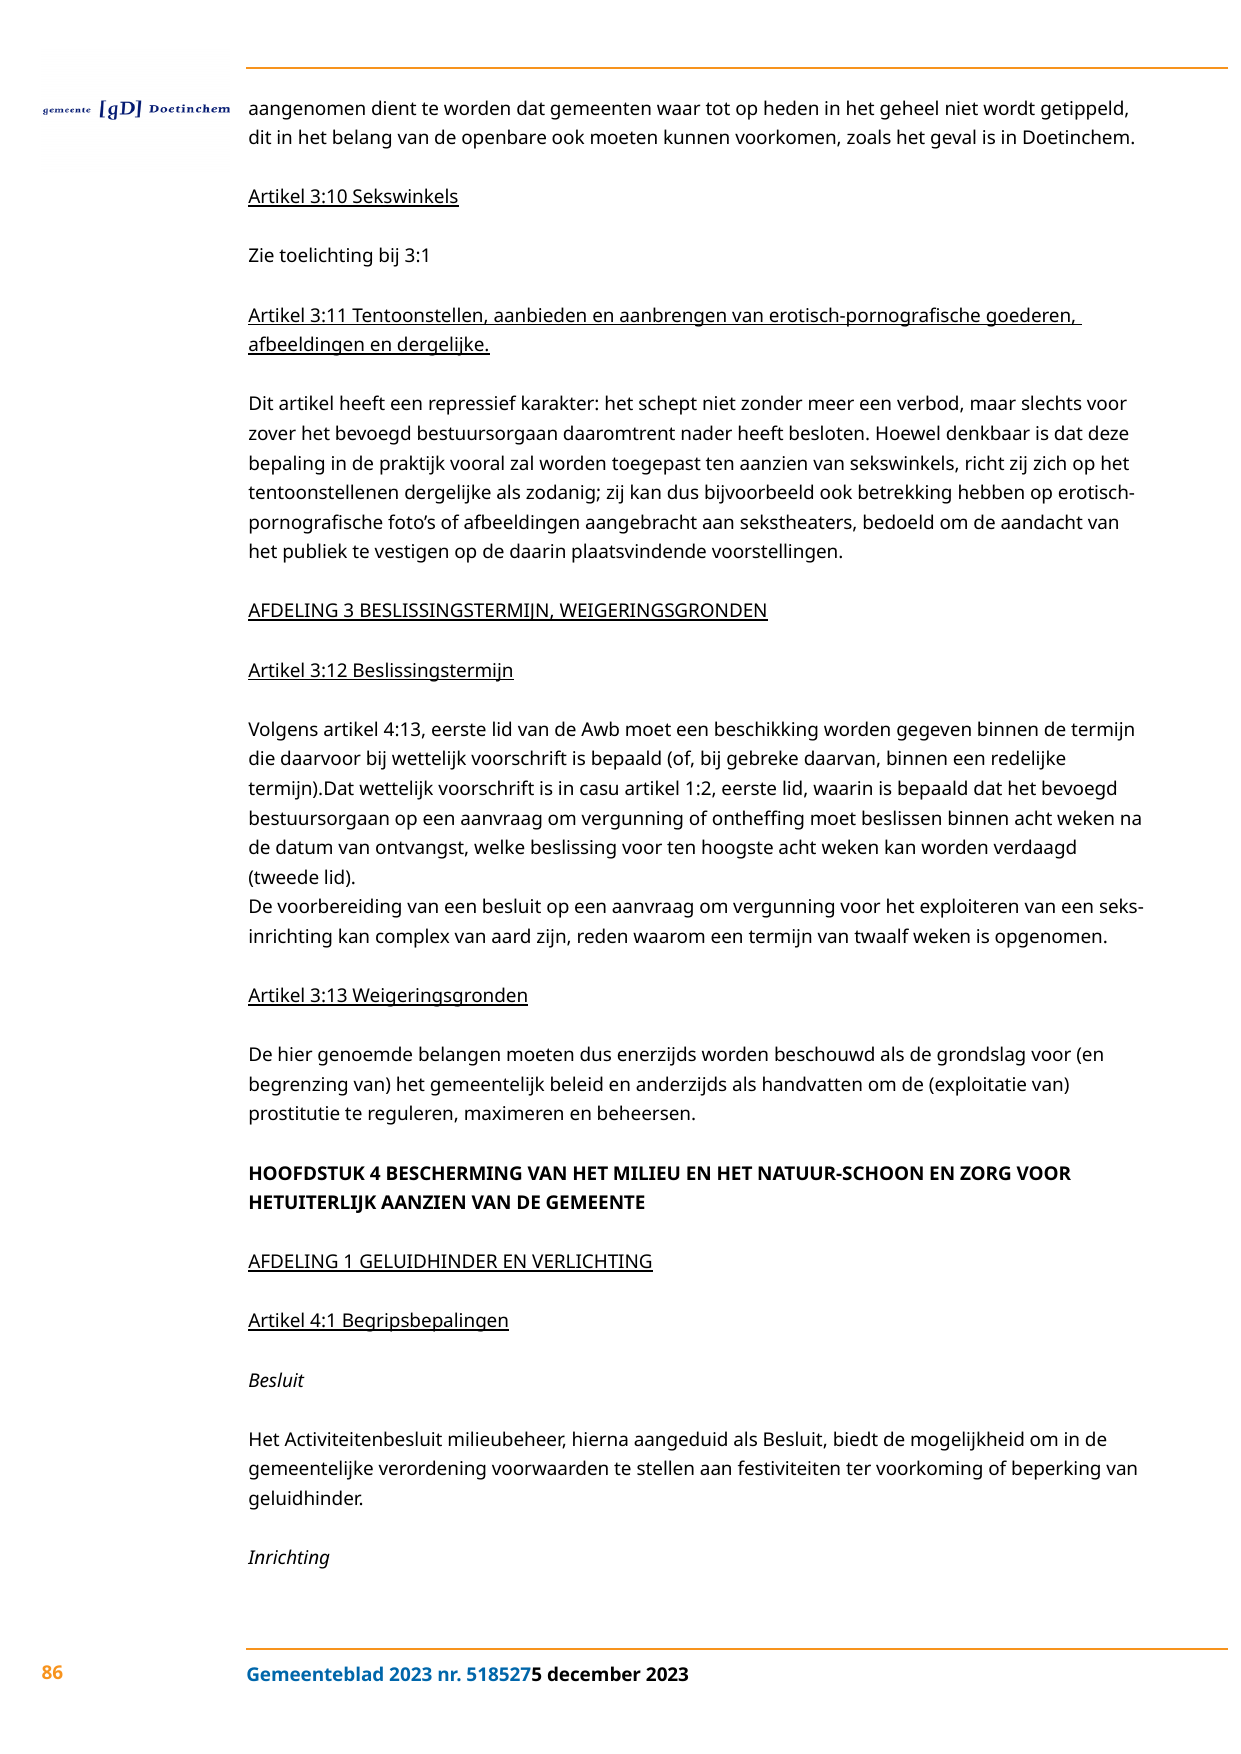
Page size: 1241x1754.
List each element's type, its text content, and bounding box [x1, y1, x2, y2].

text aangenomen dient te worden dat gemeenten waar tot op heden in het geheel niet wordt getippeld, dit in het belang van de openbare ook moeten kunnen voorkomen, zoals het geval is in Doetinchem. [248, 95, 1152, 150]
text Artikel 3:10 Sekswinkels [248, 183, 1152, 209]
text Artikel 3:11 Tentoonstellen, aanbieden en aanbrengen van erotisch-pornografische goederen, afbeeldingen en dergelijke. [248, 302, 1152, 357]
picture [41, 47, 231, 172]
text De hier genoemde belangen moeten dus enerzijds worden beschouwd als de grondslag voor (en begrenzing van) het gemeentelijk beleid en anderzijds als handvatten om de (exploitatie van) prostitutie te reguleren, maximeren en beheersen. [248, 1041, 1152, 1126]
text Artikel 4:1 Begripsbepalingen [248, 1308, 1152, 1333]
text AFDELING 1 GELUIDHINDER EN VERLICHTING [248, 1248, 1152, 1274]
text Inrichting [248, 1544, 1152, 1570]
text De voorbereiding van een besluit op een aanvraag om vergunning voor het exploiteren van een seks-inrichting kan complex van aard zijn, reden waarom een termijn van twaalf weken is opgenomen. [248, 893, 1152, 949]
text Zie toelichting bij 3:1 [248, 243, 1152, 268]
text AFDELING 3 BESLISSINGSTERMIJN, WEIGERINGSGRONDEN [248, 598, 1152, 623]
text Besluit [248, 1367, 1152, 1393]
text Artikel 3:12 Beslissingstermijn [248, 657, 1152, 683]
text HOOFDSTUK 4 BESCHERMING VAN HET MILIEU EN HET NATUUR-SCHOON EN ZORG VOOR HETUITERLIJK AANZIEN VAN DE GEMEENTE [248, 1160, 1152, 1215]
text Artikel 3:13 Weigeringsgronden [248, 982, 1152, 1008]
text Het Activiteitenbesluit milieubeheer, hierna aangeduid als Besluit, biedt de mogelijkheid om in de gemeentelijke verordening voorwaarden te stellen aan festiviteiten ter voorkoming of beperking van geluidhinder. [248, 1426, 1152, 1511]
text Volgens artikel 4:13, eerste lid van de Awb moet een beschikking worden gegeven binnen de termijn die daarvoor bij wettelijk voorschrift is bepaald (of, bij gebreke daarvan, binnen een redelijke termijn).Dat wettelijk voorschrift is in casu artikel 1:2, eerste lid, waarin is bepaald dat het bevoegd bestuursorgaan op een aanvraag om vergunning of ontheffing moet beslissen binnen acht weken na de datum van ontvangst, welke beslissing voor ten hoogste acht weken kan worden verdaagd (tweede lid). [248, 716, 1152, 890]
text Dit artikel heeft een repressief karakter: het schept niet zonder meer een verbod, maar slechts voor zover het bevoegd bestuursorgaan daaromtrent nader heeft besloten. Hoewel denkbaar is dat deze bepaling in de praktijk vooral zal worden toegepast ten aanzien van sekswinkels, richt zij zich op het tentoonstellenen dergelijke als zodanig; zij kan dus bijvoorbeeld ook betrekking hebben op erotisch-pornografische foto’s of afbeeldingen aangebracht aan sekstheaters, bedoeld om de aandacht van het publiek te vestigen op de daarin plaatsvindende voorstellingen. [248, 391, 1152, 564]
